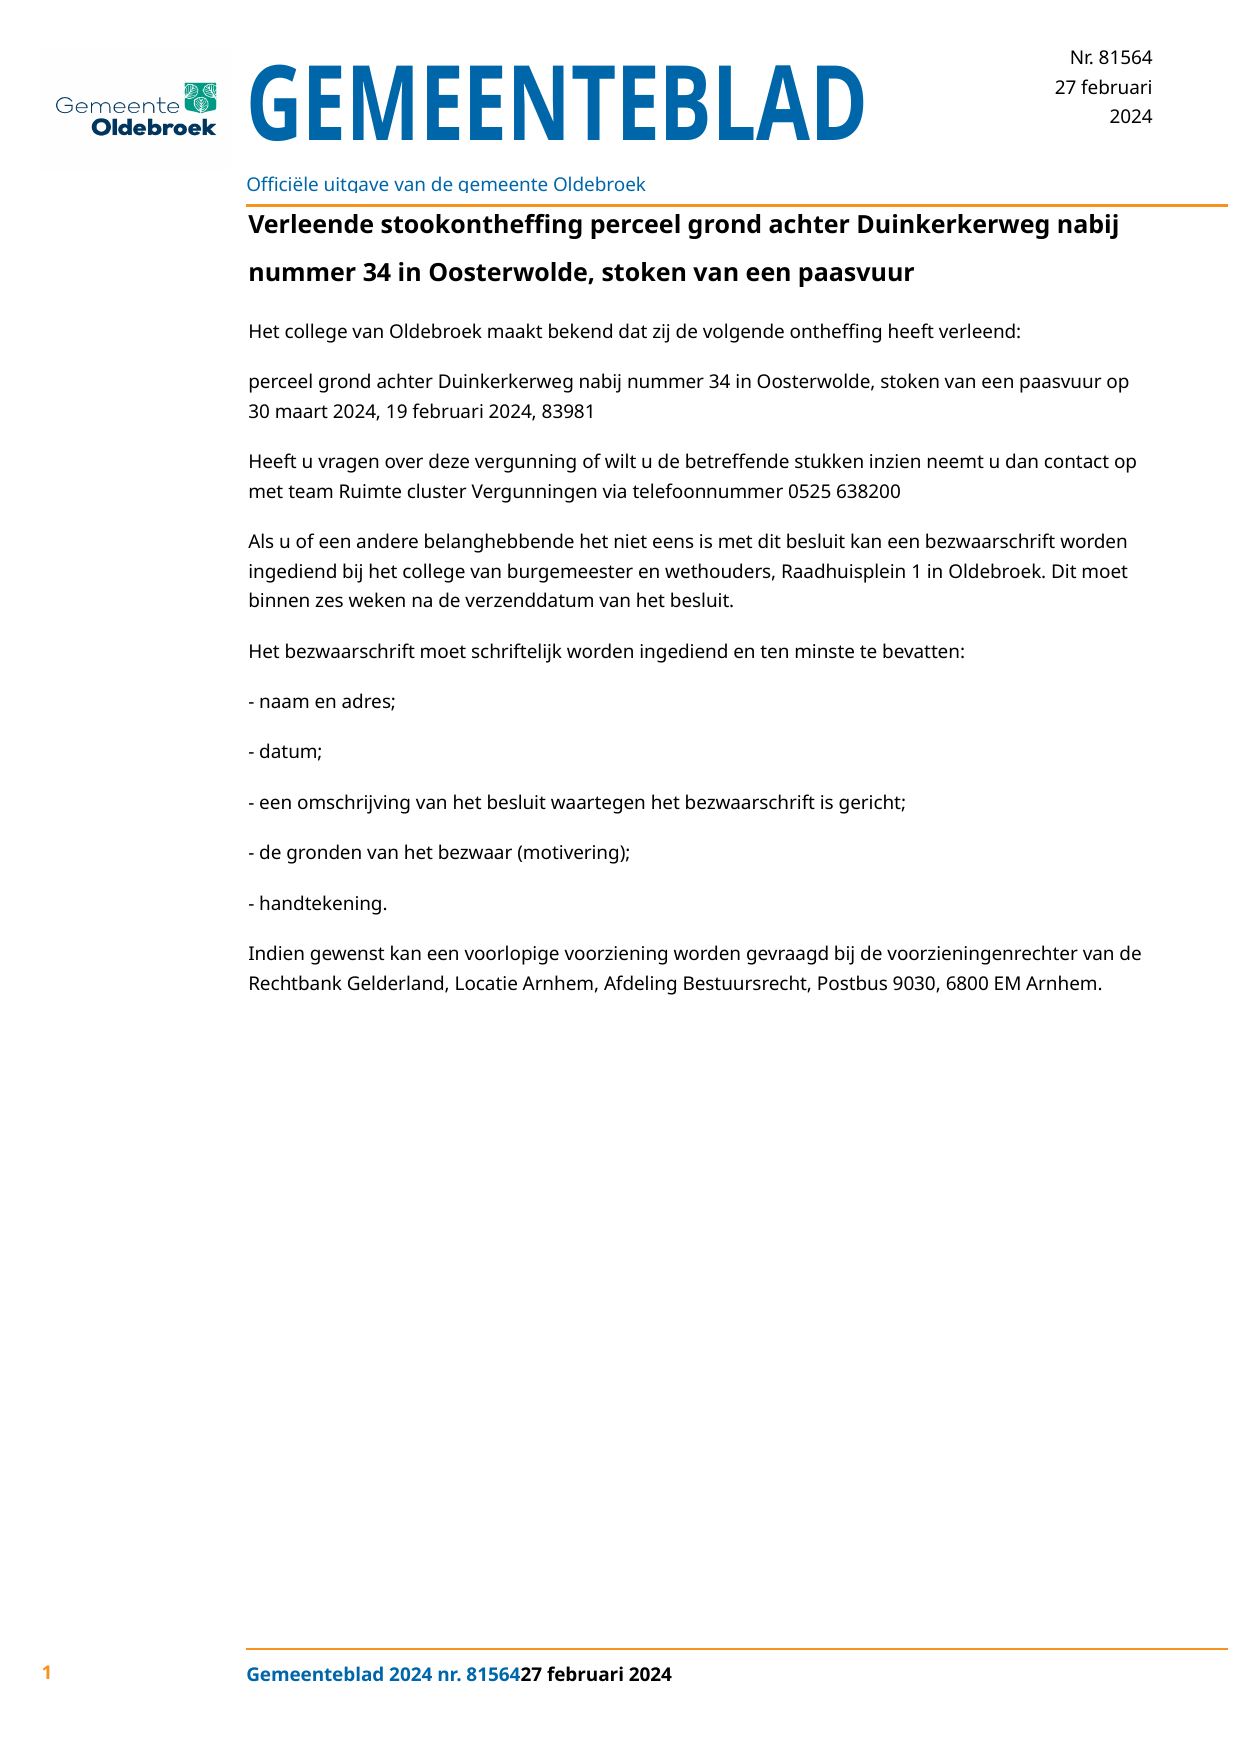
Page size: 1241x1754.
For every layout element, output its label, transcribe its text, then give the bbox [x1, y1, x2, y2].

text - naam en adres; [248, 688, 1152, 714]
text - datum; [248, 739, 1152, 764]
text Het bezwaarschrift moet schriftelijk worden ingediend en ten minste te bevatten: [248, 638, 1152, 664]
text Verleende stookontheffing perceel grond achter Duinkerkerweg nabij nummer 34 in Oosterwolde, stoken van een paasvuur [248, 207, 1152, 288]
text perceel grond achter Duinkerkerweg nabij nummer 34 in Oosterwolde, stoken van een paasvuur op 30 maart 2024, 19 februari 2024, 83981 [248, 368, 1152, 424]
text Als u of een andere belanghebbende het niet eens is met dit besluit kan een bezwaarschrift worden ingediend bij het college van burgemeester en wethouders, Raadhuisplein 1 in Oldebroek. Dit moet binnen zes weken na de verzenddatum van het besluit. [248, 528, 1152, 613]
text Indien gewenst kan een voorlopige voorziening worden gevraagd bij de voorzieningenrechter van de Rechtbank Gelderland, Locatie Arnhem, Afdeling Bestuursrecht, Postbus 9030, 6800 EM Arnhem. [248, 940, 1152, 996]
text - handtekening. [248, 890, 1152, 916]
text Het college van Oldebroek maakt bekend dat zij de volgende ontheffing heeft verleend: [248, 318, 1152, 344]
picture [41, 47, 231, 172]
text - een omschrijving van het besluit waartegen het bezwaarschrift is gericht; [248, 789, 1152, 815]
text - de gronden van het bezwaar (motivering); [248, 839, 1152, 865]
text Heeft u vragen over deze vergunning of wilt u de betreffende stukken inzien neemt u dan contact op met team Ruimte cluster Vergunningen via telefoonnummer 0525 638200 [248, 448, 1152, 504]
